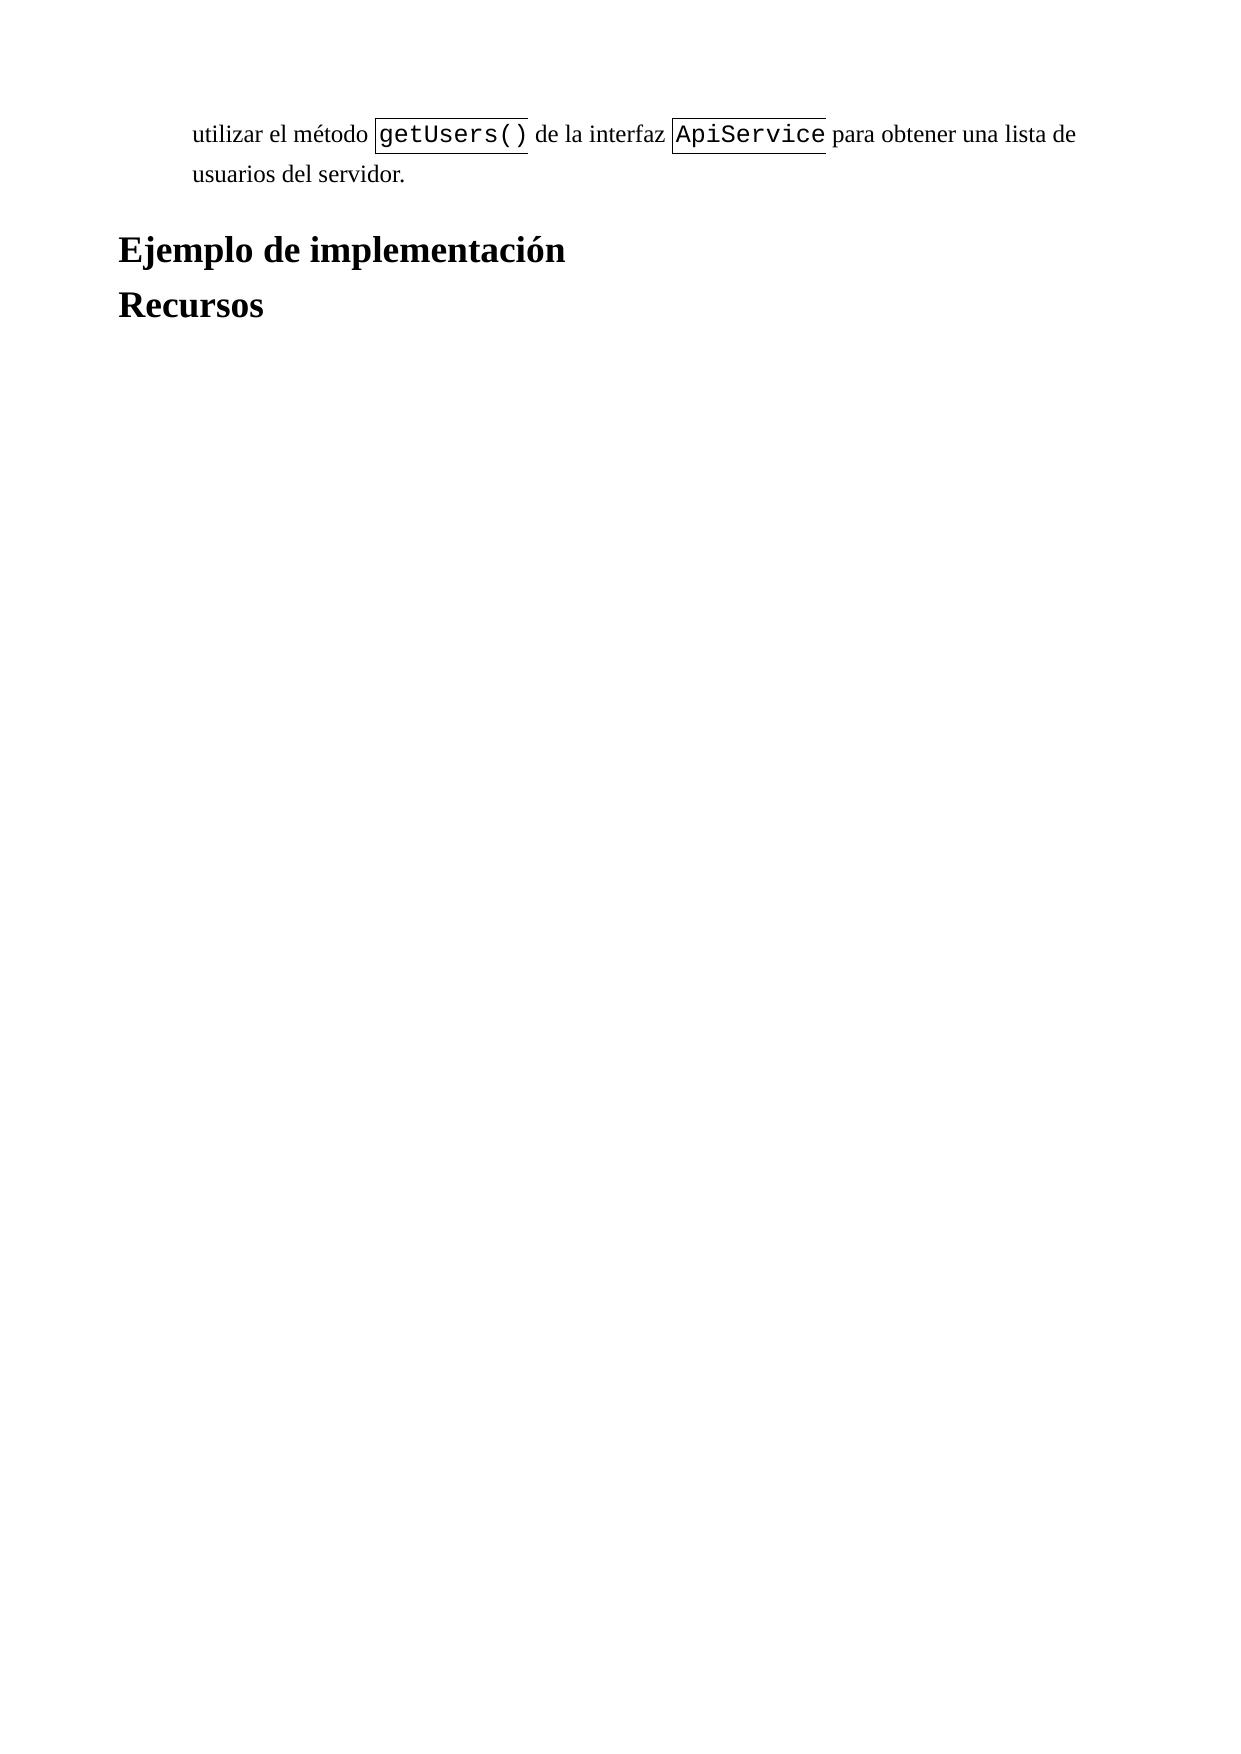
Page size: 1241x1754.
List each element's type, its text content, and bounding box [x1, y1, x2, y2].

list utilizar el método getUsers() de la interfaz ApiService para obtener una lista de usuarios del servidor. [118, 118, 1122, 187]
subtitle Ejemplo de implementación​ [118, 227, 1122, 270]
subtitle Recursos [118, 283, 1122, 326]
